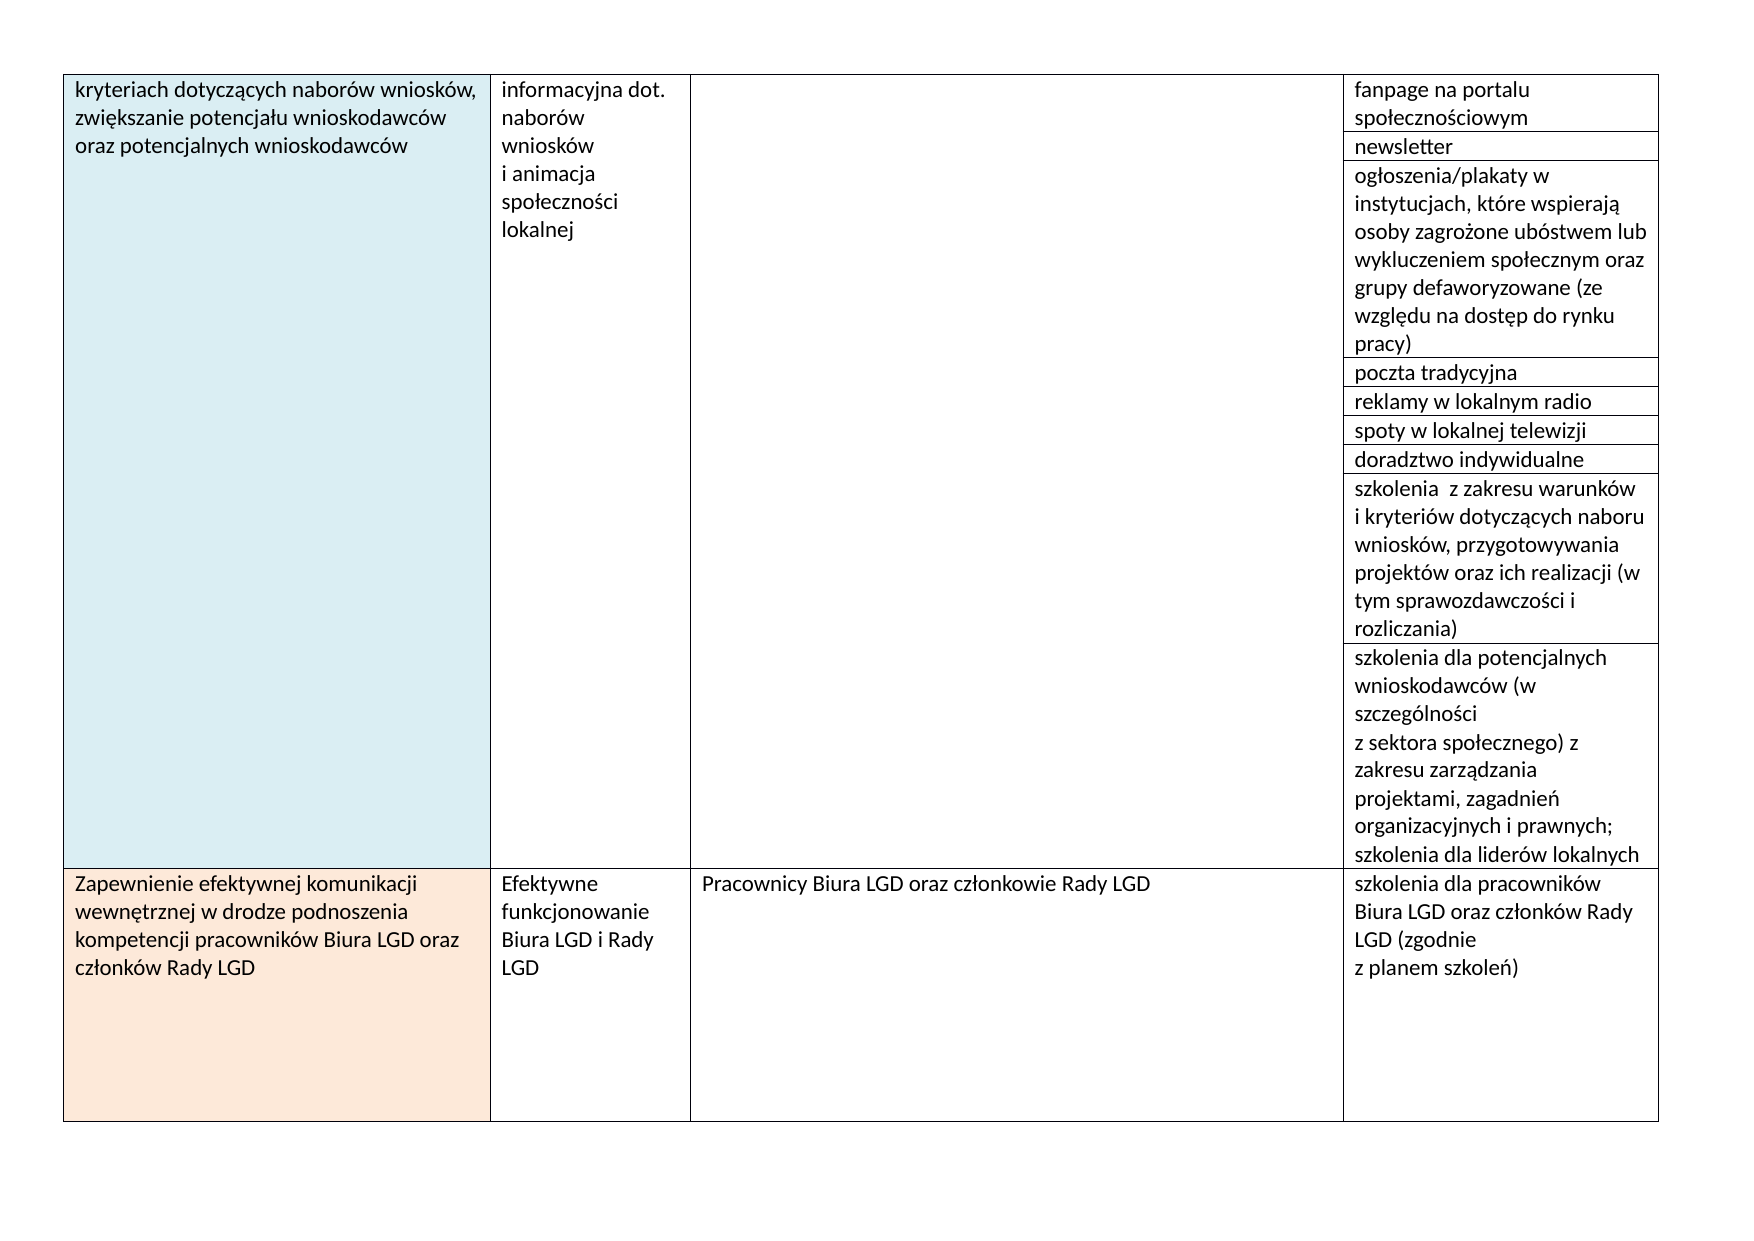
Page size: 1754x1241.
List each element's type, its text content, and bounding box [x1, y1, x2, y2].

table_cell Zapewnienie efektywnej komunikacji wewnętrznej w drodze podnoszenia kompetencji pracowników Biura LGD oraz członków Rady LGD [64, 869, 490, 1121]
table_cell kryteriach dotyczących naborów wniosków, zwiększanie potencjału wnioskodawców oraz potencjalnych wnioskodawców [64, 75, 490, 868]
table_cell Efektywne funkcjonowanie Biura LGD i Rady LGD [491, 869, 690, 1121]
table_cell fanpage na portalu społecznościowym [1344, 75, 1658, 131]
table_cell doradztwo indywidualne [1344, 445, 1658, 473]
table_cell Pracownicy Biura LGD oraz członkowie Rady LGD [691, 869, 1343, 1121]
table_cell ogłoszenia/plakaty w instytucjach, które wspierają osoby zagrożone ubóstwem lub wykluczeniem społecznym oraz grupy defaworyzowane (ze względu na dostęp do rynku pracy) [1344, 161, 1658, 357]
table_cell poczta tradycyjna [1344, 358, 1658, 386]
table_cell spoty w lokalnej telewizji [1344, 416, 1658, 444]
table_cell szkolenia z zakresu warunków i kryteriów dotyczących naboru wniosków, przygotowywania projektów oraz ich realizacji (w tym sprawozdawczości i rozliczania) [1344, 474, 1658, 642]
table_cell [691, 75, 1343, 868]
table_cell szkolenia dla pracowników Biura LGD oraz członków Rady LGD (zgodnie z planem szkoleń) [1344, 869, 1658, 1121]
table_cell szkolenia dla potencjalnych wnioskodawców (w szczególności z sektora społecznego) z zakresu zarządzania projektami, zagadnień organizacyjnych i prawnych; szkolenia dla liderów lokalnych [1344, 644, 1658, 868]
table_cell informacyjna dot. naborów wniosków i animacja społeczności lokalnej [491, 75, 690, 868]
table_cell reklamy w lokalnym radio [1344, 387, 1658, 415]
table_cell newsletter [1344, 132, 1658, 160]
